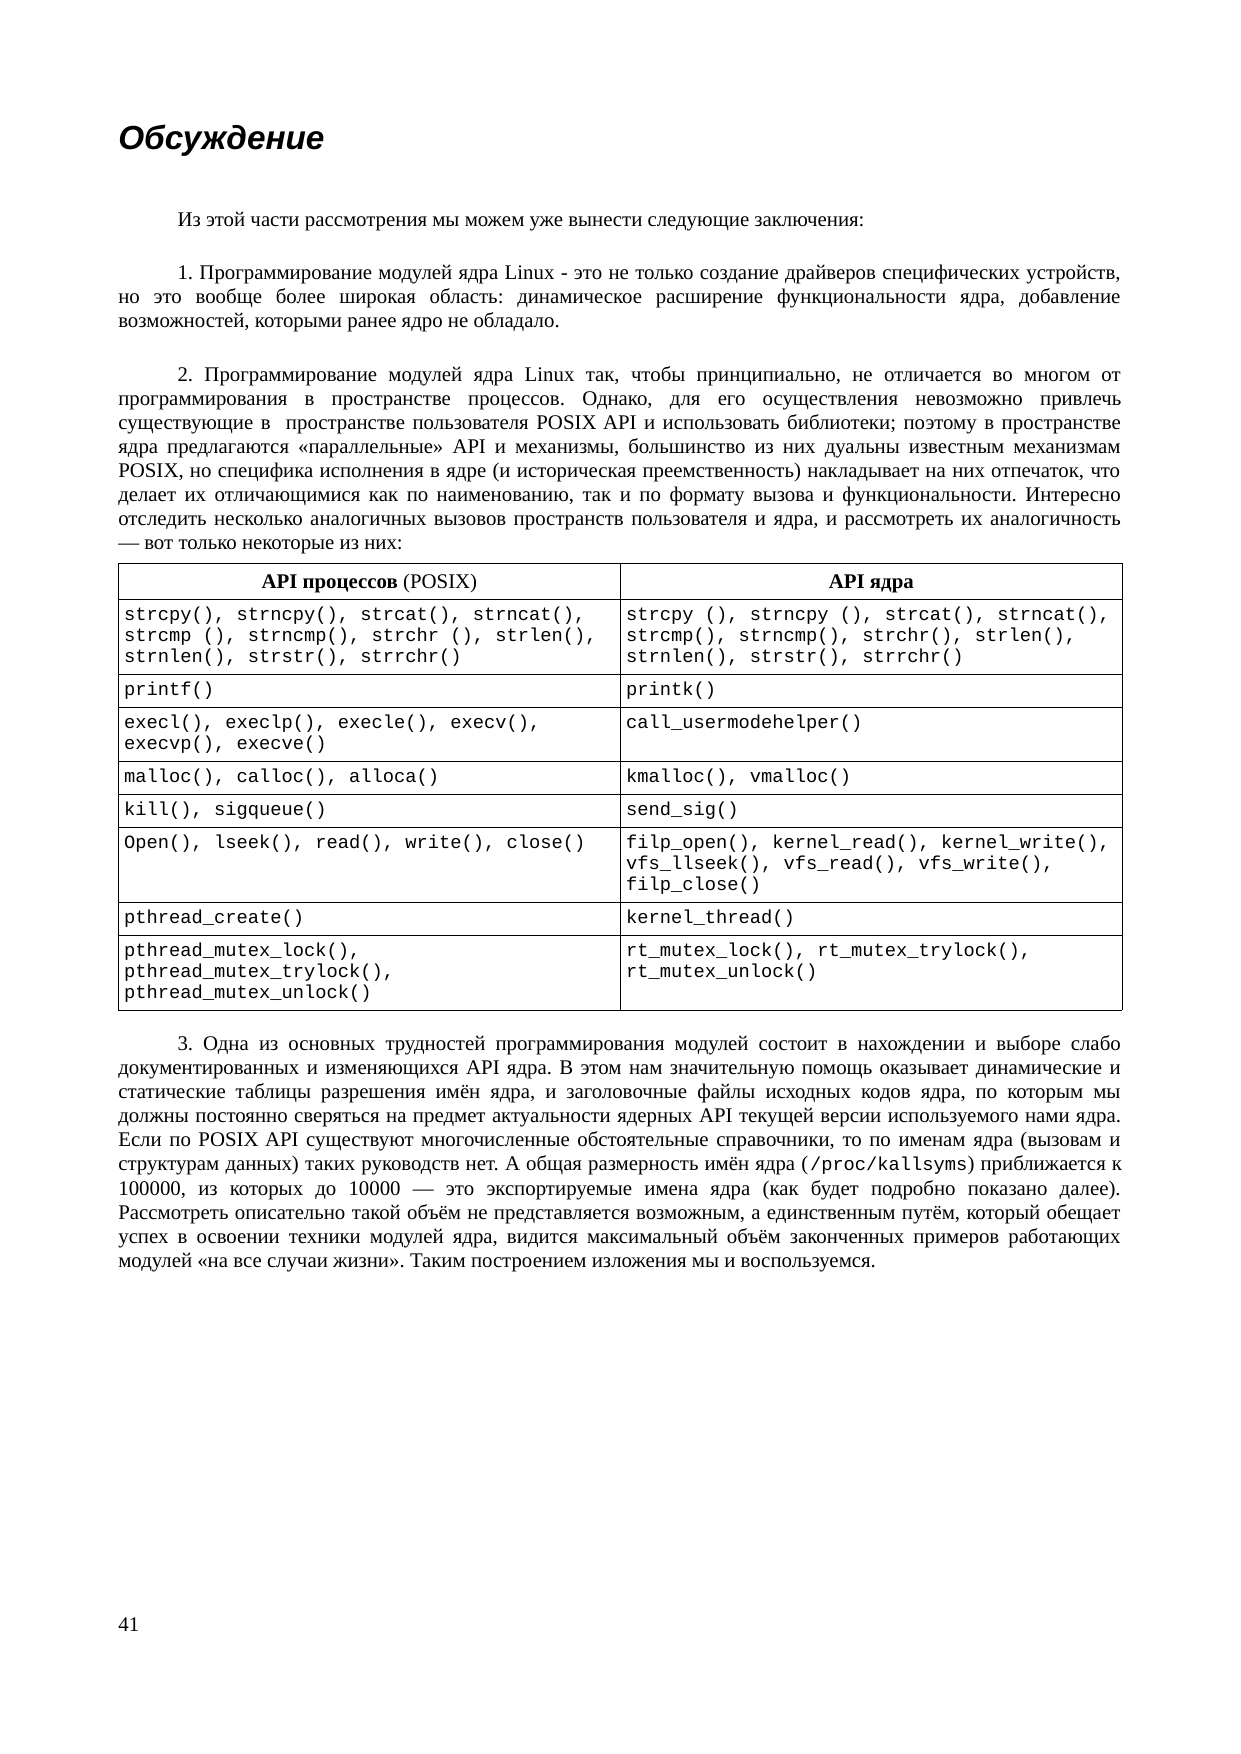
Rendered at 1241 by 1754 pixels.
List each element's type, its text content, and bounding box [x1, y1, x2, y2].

table_cell printk() [621, 675, 1122, 707]
table_header API ядра [621, 564, 1122, 599]
table_cell kill(), sigqueue() [119, 795, 620, 827]
text Из этой части рассмотрения мы можем уже вынести следующие заключения: [118, 207, 1122, 231]
table_cell printf() [119, 675, 620, 707]
table_cell send_sig() [621, 795, 1122, 827]
subtitle Обсуждение [118, 118, 1122, 157]
table_cell kernel_thread() [621, 903, 1122, 935]
table_cell rt_mutex_lock(), rt_mutex_trylock(), rt_mutex_unlock() [621, 936, 1122, 1010]
table_cell call_usermodehelper() [621, 708, 1122, 761]
table_cell kmalloc(), vmalloc() [621, 762, 1122, 794]
table_cell strcpy (), strncpy (), strcat(), strncat(), strcmp(), strncmp(), strchr(), strlen(), strnlen(), strstr(), strrchr() [621, 600, 1122, 674]
text 3. Одна из основных трудностей программирования модулей состоит в нахождении и выборе слабо документированных и изменяющихся API ядра. В этом нам значительную помощь оказывает динамические и статические таблицы разрешения имён ядра, и заголовочные файлы исходных кодов ядра, по которым мы должны постоянно сверяться на предмет актуальности ядерных API текущей версии используемого нами ядра. Если по POSIX API существуют многочисленные обстоятельные справочники, то по именам ядра (вызовам и структурам данных) таких руководств нет. А общая размерность имён ядра (/proc/kallsyms) приближается к 100000, из которых до 10000 — это экспортируемые имена ядра (как будет подробно показано далее). Рассмотреть описательно такой объём не представляется возможным, а единственным путём, который обещает успех в освоении техники модулей ядра, видится максимальный объём законченных примеров работающих модулей «на все случаи жизни». Таким построением изложения мы и воспользуемся. [118, 1031, 1122, 1272]
text 2. Программирование модулей ядра Linux так, чтобы принципиально, не отличается во многом от программирования в пространстве процессов. Однако, для его осуществления невозможно привлечь существующие в пространстве пользователя POSIX API и использовать библиотеки; поэтому в пространстве ядра предлагаются «параллельные» API и механизмы, большинство из них дуальны известным механизмам POSIX, но специфика исполнения в ядре (и историческая преемственность) накладывает на них отпечаток, что делает их отличающимися как по наименованию, так и по формату вызова и функциональности. Интересно отследить несколько аналогичных вызовов пространств пользователя и ядра, и рассмотреть их аналогичность — вот только некоторые из них: [118, 362, 1122, 554]
table_cell malloc(), calloc(), alloca() [119, 762, 620, 794]
text 1. Программирование модулей ядра Linux - это не только создание драйверов специфических устройств, но это вообще более широкая область: динамическое расширение функциональности ядра, добавление возможностей, которыми ранее ядро не обладало. [118, 260, 1122, 332]
table_cell strcpy(), strncpy(), strcat(), strncat(), strcmp (), strncmp(), strchr (), strlen(), strnlen(), strstr(), strrchr() [119, 600, 620, 674]
table_cell filp_open(), kernel_read(), kernel_write(), vfs_llseek(), vfs_read(), vfs_write(), filp_close() [621, 828, 1122, 902]
table_cell Open(), lseek(), read(), write(), close() [119, 828, 620, 902]
table_cell pthread_create() [119, 903, 620, 935]
table_cell pthread_mutex_lock(), pthread_mutex_trylock(), pthread_mutex_unlock() [119, 936, 620, 1010]
table_cell execl(), execlp(), execle(), execv(), execvp(), execve() [119, 708, 620, 761]
table_header API процессов (POSIX) [119, 564, 620, 599]
